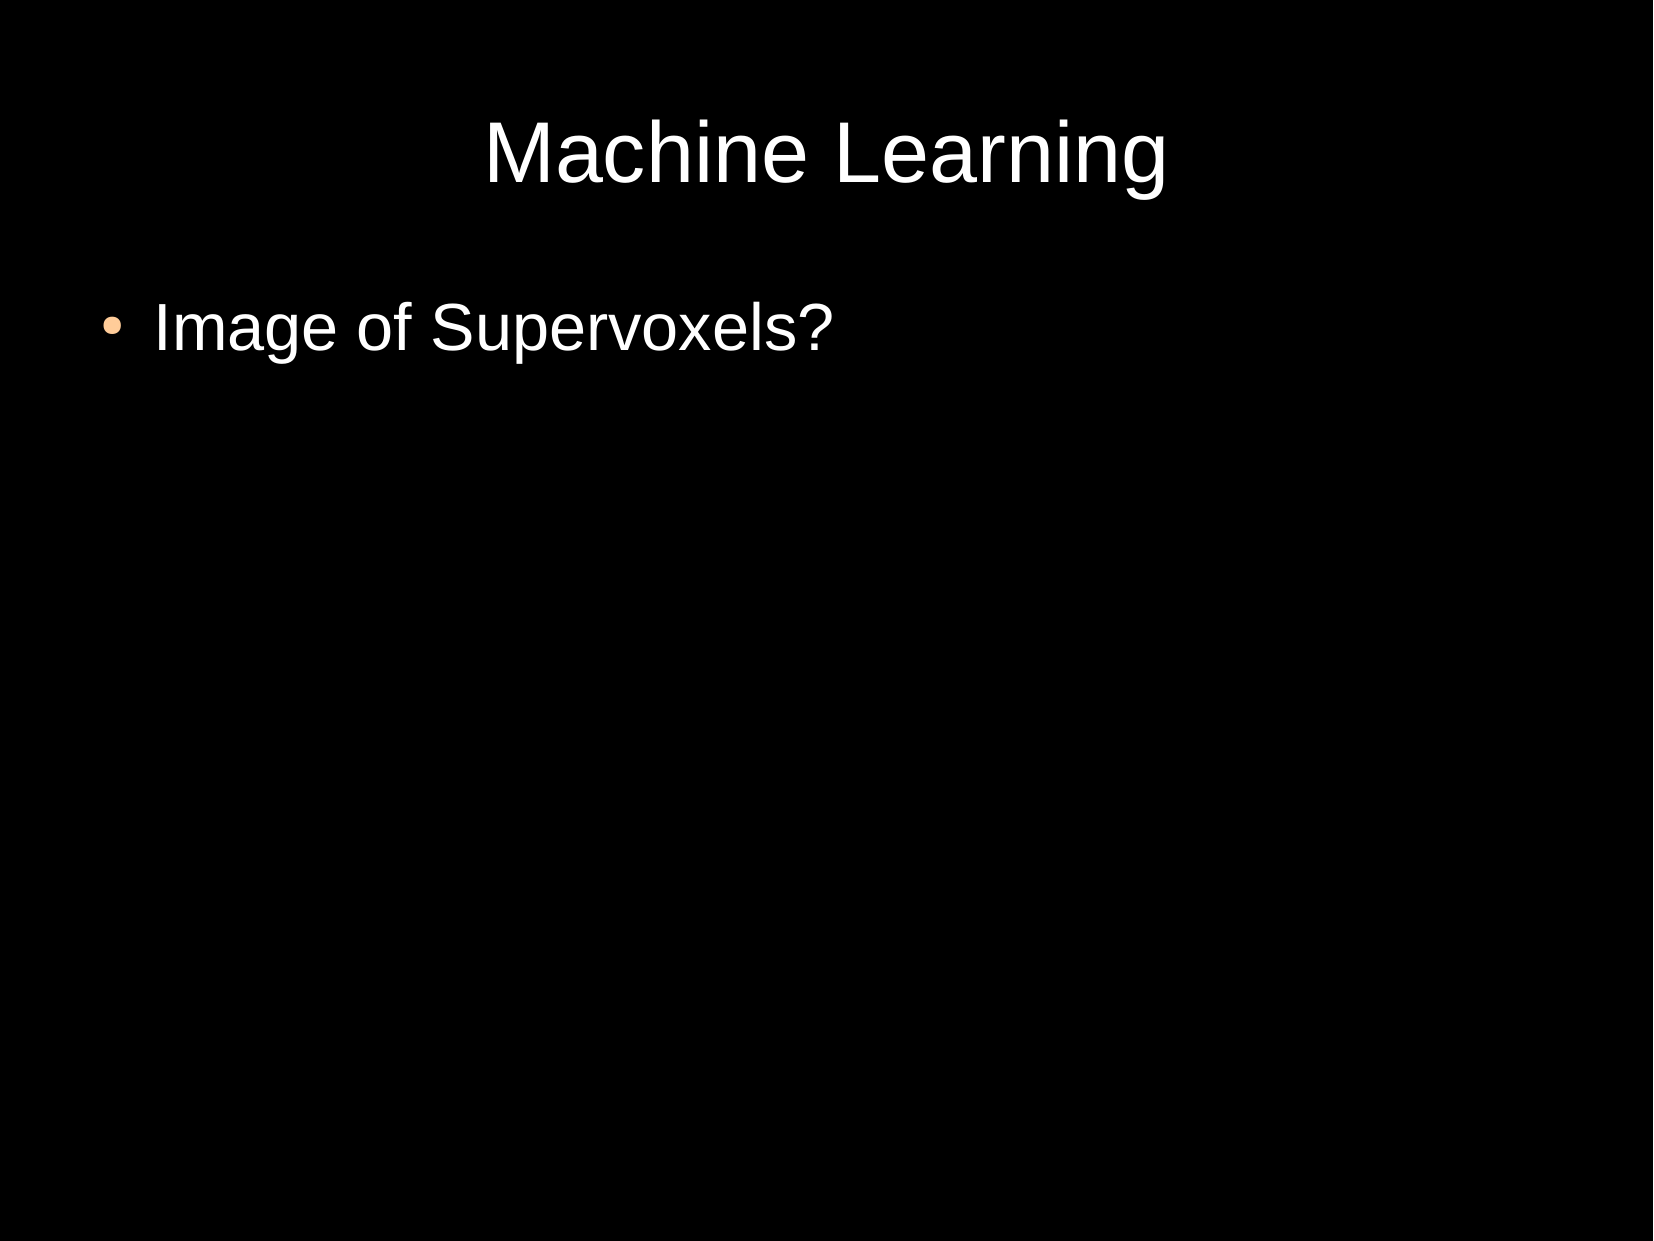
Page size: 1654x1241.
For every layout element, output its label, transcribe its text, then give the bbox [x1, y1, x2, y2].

title Machine Learning [82, 49, 1571, 257]
list Image of Supervoxels? [82, 290, 1571, 1109]
